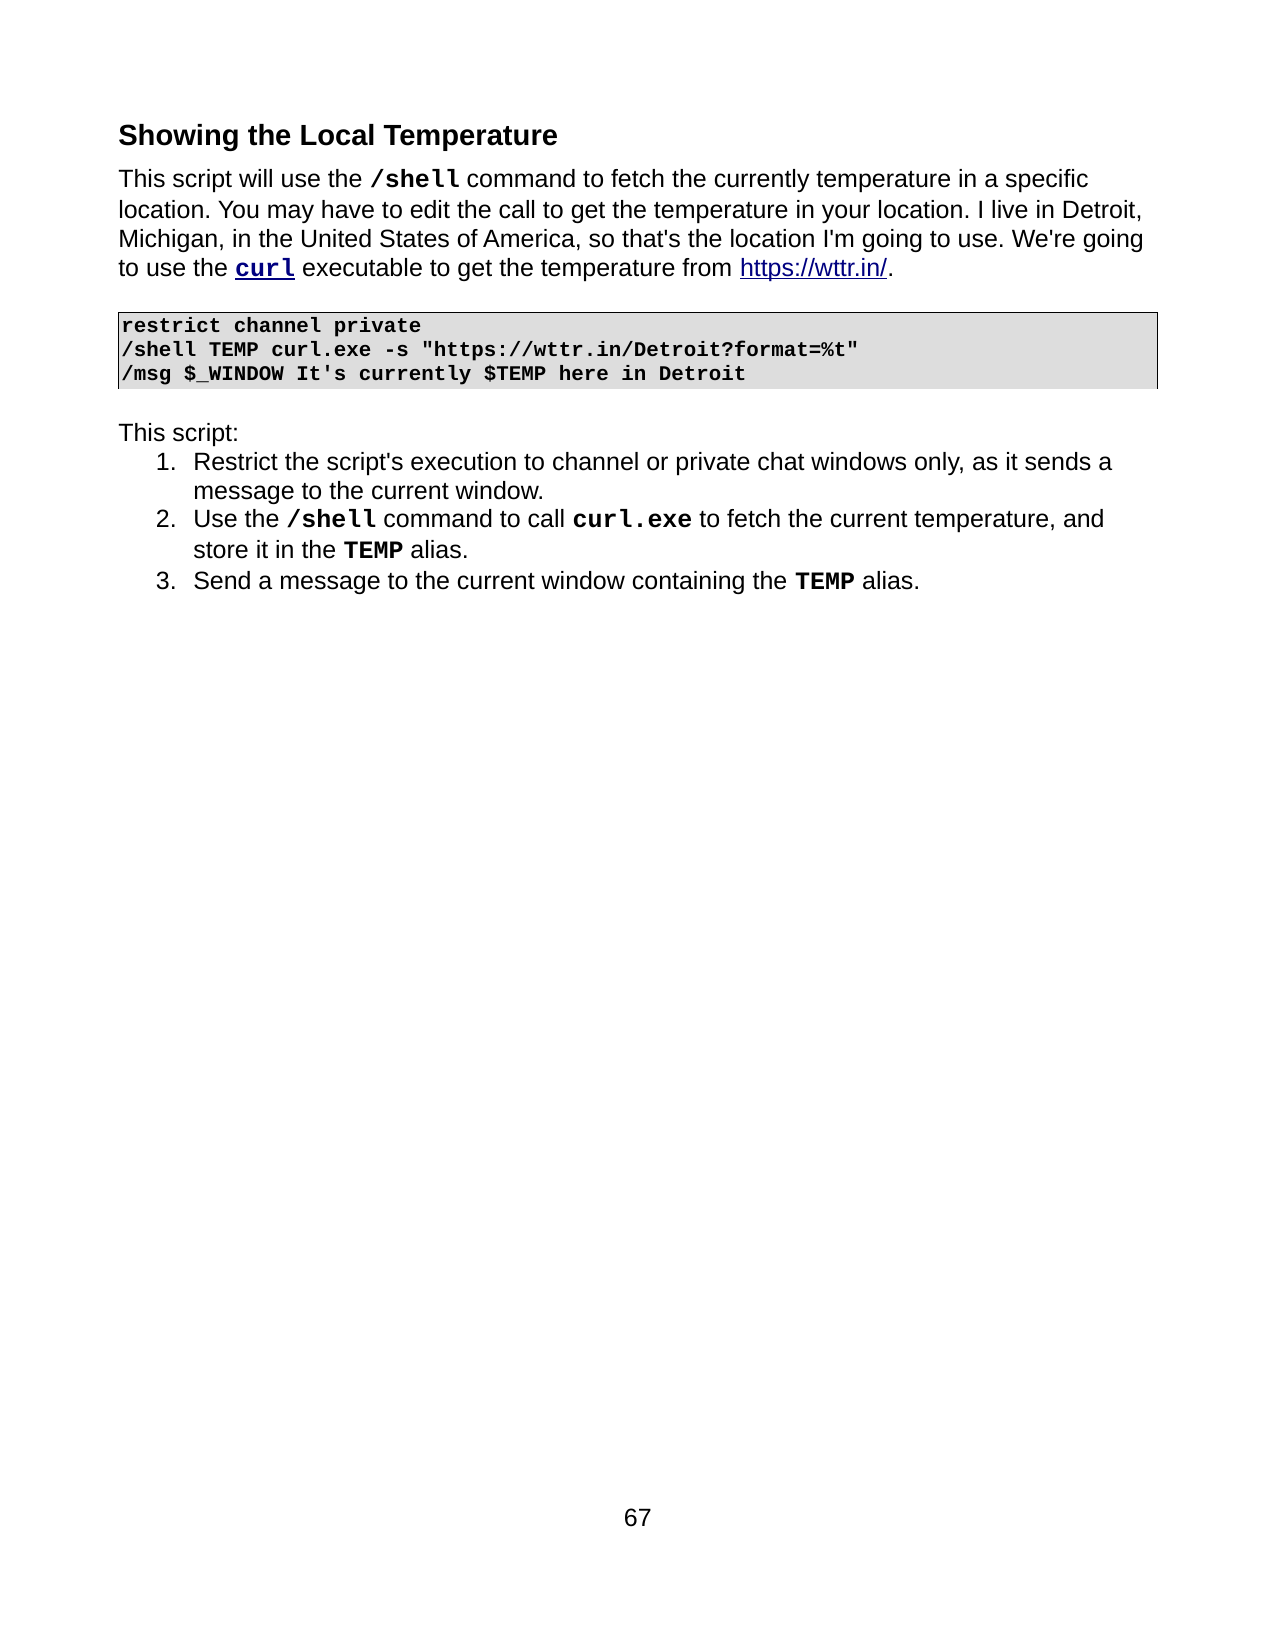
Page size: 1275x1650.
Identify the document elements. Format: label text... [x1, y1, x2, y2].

text This script will use the /shell command to fetch the currently temperature in a specific location. You may have to edit the call to get the temperature in your location. I live in Detroit, Michigan, in the United States of America, so that's the location I'm going to use. We're going to use the curl executable to get the temperature from https://wttr.in/. [118, 164, 1157, 283]
list Send a message to the current window containing the TEMP alias. [156, 566, 1157, 597]
subtitle Showing the Local Temperature [118, 118, 1157, 152]
list Restrict the script's execution to channel or private chat windows only, as it sends a message to the current window. [156, 447, 1157, 504]
text This script: [118, 418, 1157, 447]
list Use the /shell command to call curl.exe to fetch the current temperature, and store it in the TEMP alias. [156, 504, 1157, 566]
table_header restrict channel private /shell TEMP curl.exe -s "https://wttr.in/Detroit?format=%t" /msg $_WINDOW It's currently $TEMP here in Detroit [119, 313, 1157, 389]
